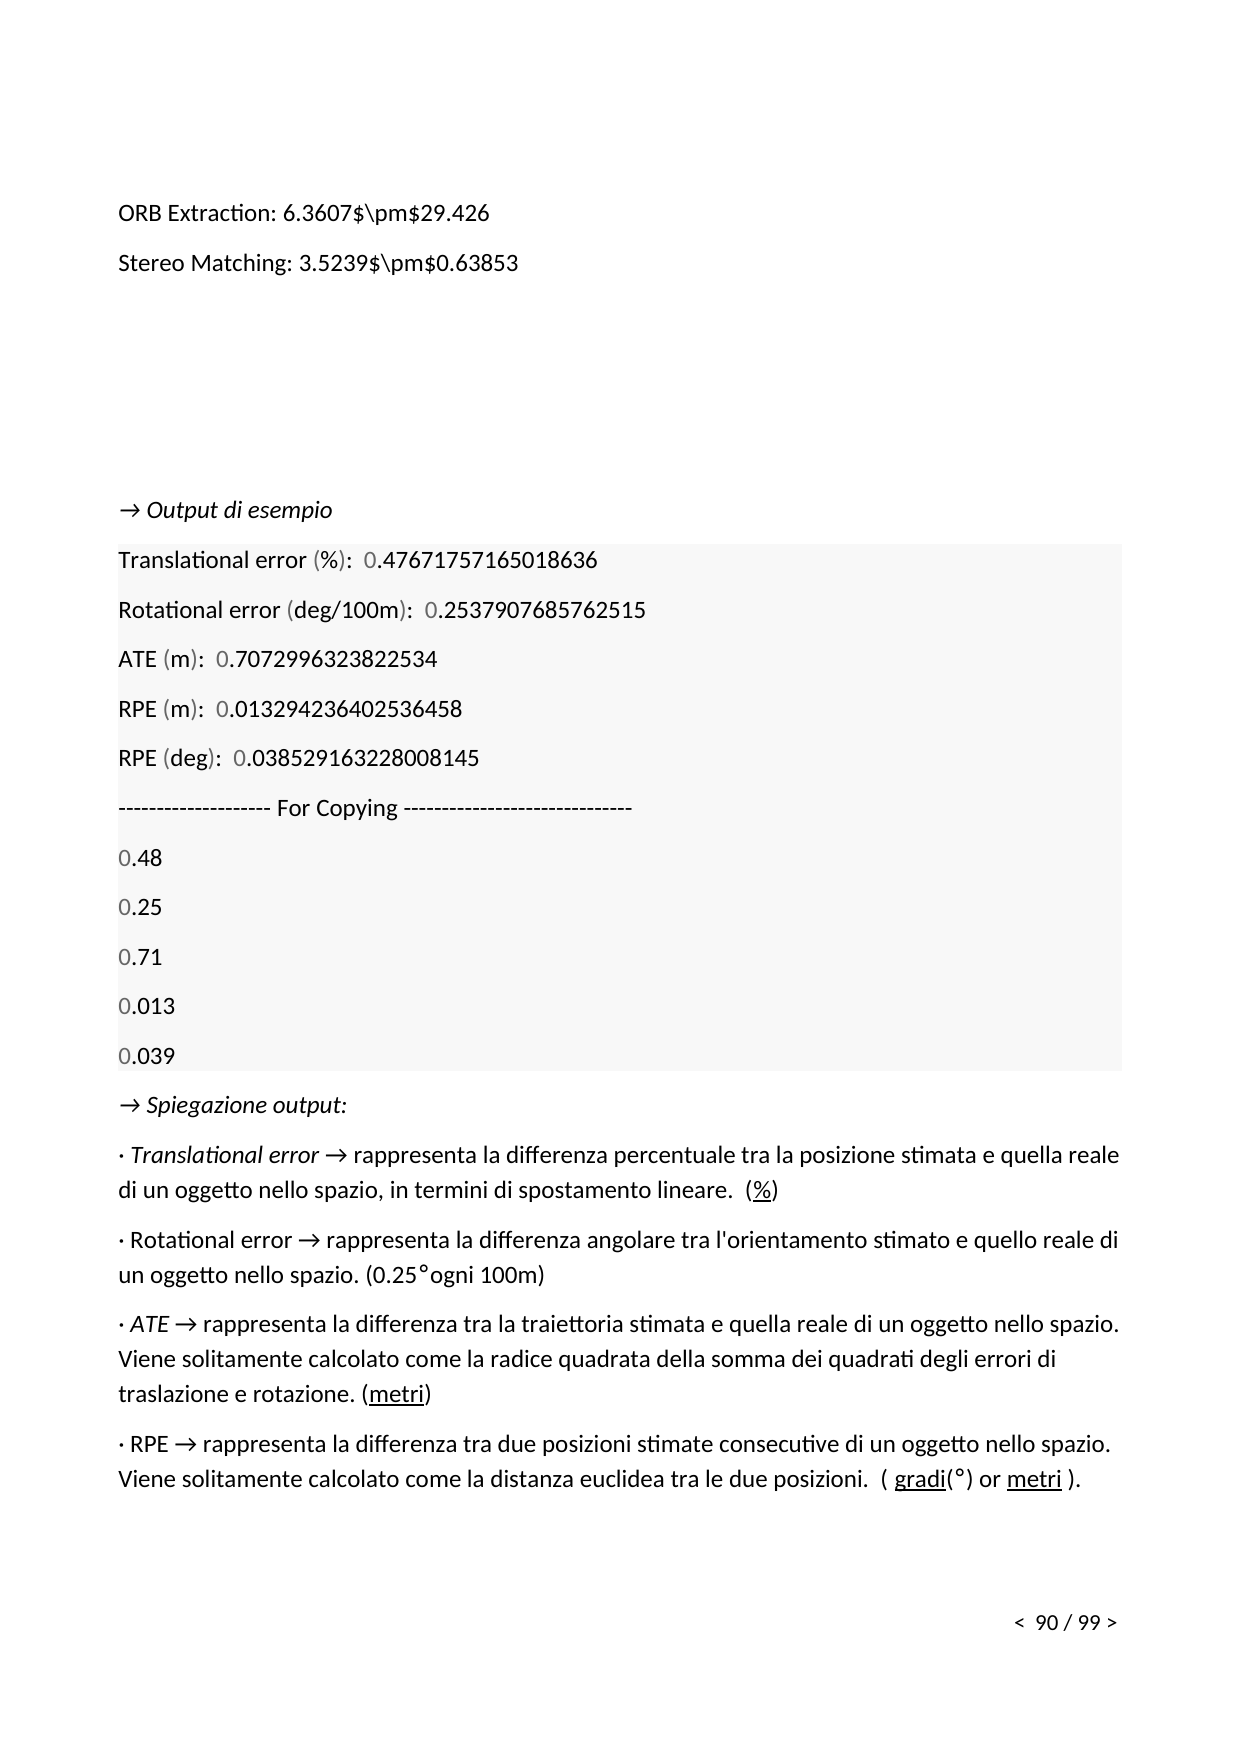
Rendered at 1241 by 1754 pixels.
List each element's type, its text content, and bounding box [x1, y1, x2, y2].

text → Spiegazione output: [118, 1090, 1122, 1120]
text -------------------- For Copying ------------------------------ [118, 792, 1122, 823]
text ATE (m): 0.7072996323822534 [118, 643, 1122, 674]
text · ATE → rappresenta la differenza tra la traiettoria stimata e quella reale di un oggetto nello spazio. Viene solitamente calcolato come la radice quadrata della somma dei quadrati degli errori di traslazione e rotazione. (metri) [118, 1308, 1122, 1409]
text ORB Extraction: 6.3607$\pm$29.426 [118, 197, 1122, 228]
text · Rotational error → rappresenta la differenza angolare tra l'orientamento stimato e quello reale di un oggetto nello spazio. (0.25°ogni 100m) [118, 1224, 1122, 1289]
text → Output di esempio [118, 495, 1122, 525]
text RPE (m): 0.013294236402536458 [118, 693, 1122, 723]
text Translational error (%): 0.47671757165018636 [118, 544, 1122, 575]
text RPE (deg): 0.038529163228008145 [118, 743, 1122, 773]
text · RPE → rappresenta la differenza tra due posizioni stimate consecutive di un oggetto nello spazio. Viene solitamente calcolato come la distanza euclidea tra le due posizioni. ( gradi(°) or metri ). [118, 1428, 1122, 1493]
text Rotational error (deg/100m): 0.2537907685762515 [118, 594, 1122, 624]
text 0.039 [118, 1040, 1122, 1071]
text Stereo Matching: 3.5239$\pm$0.63853 [118, 247, 1122, 277]
text 0.48 [118, 842, 1122, 872]
text 0.71 [118, 941, 1122, 971]
text 0.25 [118, 891, 1122, 922]
text · Translational error → rappresenta la differenza percentuale tra la posizione stimata e quella reale di un oggetto nello spazio, in termini di spostamento lineare. (%) [118, 1139, 1122, 1205]
text 0.013 [118, 991, 1122, 1021]
